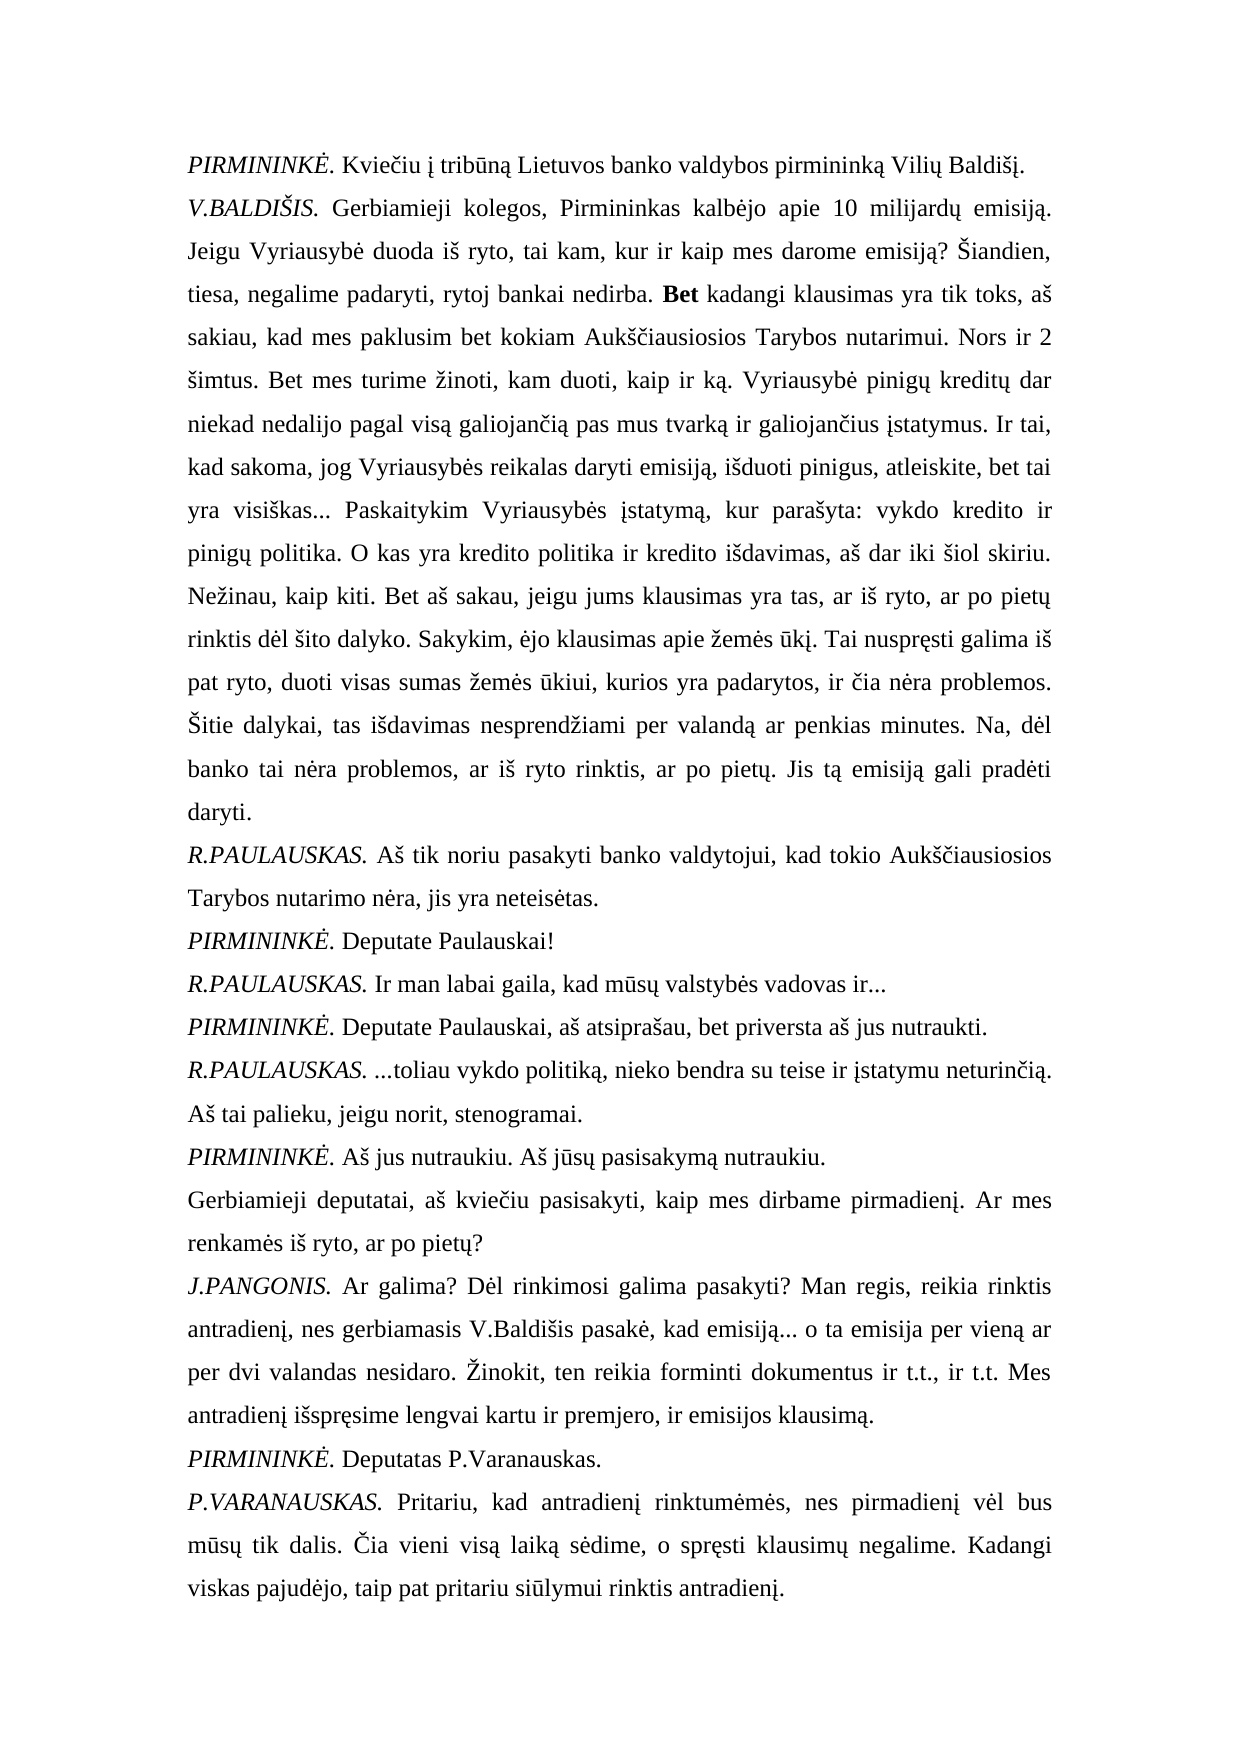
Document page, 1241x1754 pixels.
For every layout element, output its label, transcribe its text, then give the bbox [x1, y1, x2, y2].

text P.VARANAUSKAS. Pritariu, kad antradienį rinktumėmės, nes pirmadienį vėl bus mūsų tik dalis. Čia vieni visą laiką sėdime, o spręsti klausimų negalime. Kadangi viskas pajudėjo, taip pat pritariu siūlymui rinktis antradienį. [187, 1487, 1053, 1602]
text R.PAULAUSKAS. ...toliau vykdo politiką, nieko bendra su teise ir įstatymu neturinčią. Aš tai palieku, jeigu norit, stenogramai. [187, 1056, 1053, 1127]
text Gerbiamieji deputatai, aš kviečiu pasisakyti, kaip mes dirbame pirmadienį. Ar mes renkamės iš ryto, ar po pietų? [187, 1185, 1053, 1257]
text PIRMININKĖ. Deputate Paulauskai! [187, 926, 1053, 955]
text PIRMININKĖ. Deputatas P.Varanauskas. [187, 1444, 1053, 1472]
text R.PAULAUSKAS. Aš tik noriu pasakyti banko valdytojui, kad tokio Aukščiausiosios Tarybos nutarimo nėra, jis yra neteisėtas. [187, 840, 1053, 912]
text PIRMININKĖ. Kviečiu į tribūną Lietuvos banko valdybos pirmininką Vilių Baldišį. [187, 150, 1053, 179]
text PIRMININKĖ. Deputate Paulauskai, aš atsiprašau, bet priversta aš jus nutraukti. [187, 1012, 1053, 1041]
text J.PANGONIS. Ar galima? Dėl rinkimosi galima pasakyti? Man regis, reikia rinktis antradienį, nes gerbiamasis V.Baldišis pasakė, kad emisiją... o ta emisija per vieną ar per dvi valandas nesidaro. Žinokit, ten reikia forminti dokumentus ir t.t., ir t.t. Mes antradienį išspręsime lengvai kartu ir premjero, ir emisijos klausimą. [187, 1271, 1053, 1429]
text R.PAULAUSKAS. Ir man labai gaila, kad mūsų valstybės vadovas ir... [187, 969, 1053, 998]
text V.BALDIŠIS. Gerbiamieji kolegos, Pirmininkas kalbėjo apie 10 milijardų emisiją. Jeigu Vyriausybė duoda iš ryto, tai kam, kur ir kaip mes darome emisiją? Šiandien, tiesa, negalime padaryti, rytoj bankai nedirba. Bet kadangi klausimas yra tik toks, aš sakiau, kad mes paklusim bet kokiam Aukščiausiosios Tarybos nutarimui. Nors ir 2 šimtus. Bet mes turime žinoti, kam duoti, kaip ir ką. Vyriausybė pinigų kreditų dar niekad nedalijo pagal visą galiojančią pas mus tvarką ir galiojančius įstatymus. Ir tai, kad sakoma, jog Vyriausybės reikalas daryti emisiją, išduoti pinigus, atleiskite, bet tai yra visiškas... Paskaitykim Vyriausybės įstatymą, kur parašyta: vykdo kredito ir pinigų politika. O kas yra kredito politika ir kredito išdavimas, aš dar iki šiol skiriu. Nežinau, kaip kiti. Bet aš sakau, jeigu jums klausimas yra tas, ar iš ryto, ar po pietų rinktis dėl šito dalyko. Sakykim, ėjo klausimas apie žemės ūkį. Tai nuspręsti galima iš pat ryto, duoti visas sumas žemės ūkiui, kurios yra padarytos, ir čia nėra problemos. Šitie dalykai, tas išdavimas nesprendžiami per valandą ar penkias minutes. Na, dėl banko tai nėra problemos, ar iš ryto rinktis, ar po pietų. Jis tą emisiją gali pradėti daryti. [187, 193, 1053, 826]
text PIRMININKĖ. Aš jus nutraukiu. Aš jūsų pasisakymą nutraukiu. [187, 1142, 1053, 1171]
